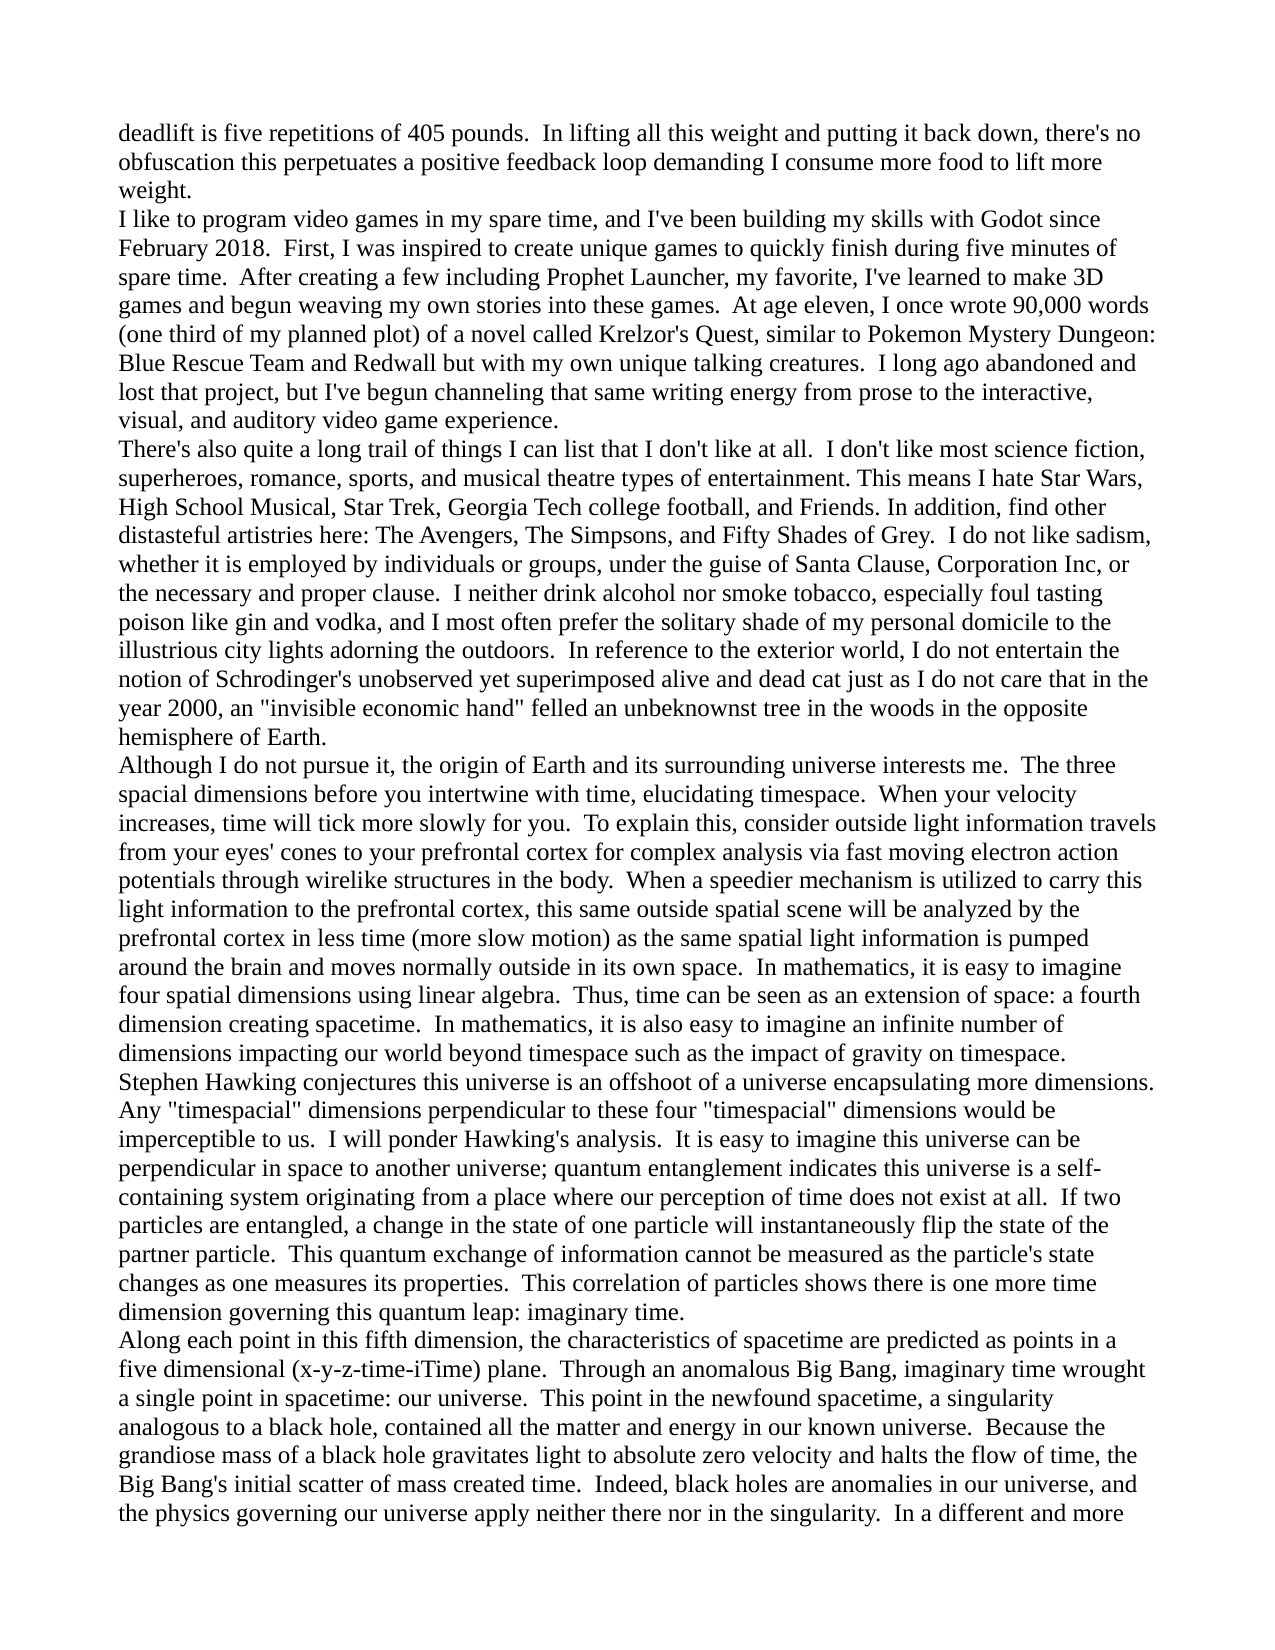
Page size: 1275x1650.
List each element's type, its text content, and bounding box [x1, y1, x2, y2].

text Although I do not pursue it, the origin of Earth and its surrounding universe interests me. The three spacial dimensions before you intertwine with time, elucidating timespace. When your velocity increases, time will tick more slowly for you. To explain this, consider outside light information travels from your eyes' cones to your prefrontal cortex for complex analysis via fast moving electron action potentials through wirelike structures in the body. When a speedier mechanism is utilized to carry this light information to the prefrontal cortex, this same outside spatial scene will be analyzed by the prefrontal cortex in less time (more slow motion) as the same spatial light information is pumped around the brain and moves normally outside in its own space. In mathematics, it is easy to imagine four spatial dimensions using linear algebra. Thus, time can be seen as an extension of space: a fourth dimension creating spacetime. In mathematics, it is also easy to imagine an infinite number of dimensions impacting our world beyond timespace such as the impact of gravity on timespace. Stephen Hawking conjectures this universe is an offshoot of a universe encapsulating more dimensions. Any "timespacial" dimensions perpendicular to these four "timespacial" dimensions would be imperceptible to us. I will ponder Hawking's analysis. It is easy to imagine this universe can be perpendicular in space to another universe; quantum entanglement indicates this universe is a self-containing system originating from a place where our perception of time does not exist at all. If two particles are entangled, a change in the state of one particle will instantaneously flip the state of the partner particle. This quantum exchange of information cannot be measured as the particle's state changes as one measures its properties. This correlation of particles shows there is one more time dimension governing this quantum leap: imaginary time. [118, 751, 1157, 1326]
text I like to program video games in my spare time, and I've been building my skills with Godot since February 2018. First, I was inspired to create unique games to quickly finish during five minutes of spare time. After creating a few including Prophet Launcher, my favorite, I've learned to make 3D games and begun weaving my own stories into these games. At age eleven, I once wrote 90,000 words (one third of my planned plot) of a novel called Krelzor's Quest, similar to Pokemon Mystery Dungeon: Blue Rescue Team and Redwall but with my own unique talking creatures. I long ago abandoned and lost that project, but I've begun channeling that same writing energy from prose to the interactive, visual, and auditory video game experience. [118, 204, 1157, 434]
text Along each point in this fifth dimension, the characteristics of spacetime are predicted as points in a five dimensional (x-y-z-time-iTime) plane. Through an anomalous Big Bang, imaginary time wrought a single point in spacetime: our universe. This point in the newfound spacetime, a singularity analogous to a black hole, contained all the matter and energy in our known universe. Because the grandiose mass of a black hole gravitates light to absolute zero velocity and halts the flow of time, the Big Bang's initial scatter of mass created time. Indeed, black holes are anomalies in our universe, and the physics governing our universe apply neither there nor in the singularity. In a different and more [118, 1326, 1157, 1527]
text There's also quite a long trail of things I can list that I don't like at all. I don't like most science fiction, superheroes, romance, sports, and musical theatre types of entertainment. This means I hate Star Wars, High School Musical, Star Trek, Georgia Tech college football, and Friends. In addition, find other distasteful artistries here: The Avengers, The Simpsons, and Fifty Shades of Grey. I do not like sadism, whether it is employed by individuals or groups, under the guise of Santa Clause, Corporation Inc, or the necessary and proper clause. I neither drink alcohol nor smoke tobacco, especially foul tasting poison like gin and vodka, and I most often prefer the solitary shade of my personal domicile to the illustrious city lights adorning the outdoors. In reference to the exterior world, I do not entertain the notion of Schrodinger's unobserved yet superimposed alive and dead cat just as I do not care that in the year 2000, an "invisible economic hand" felled an unbeknownst tree in the woods in the opposite hemisphere of Earth. [118, 434, 1157, 751]
text deadlift is five repetitions of 405 pounds. In lifting all this weight and putting it back down, there's no obfuscation this perpetuates a positive feedback loop demanding I consume more food to lift more weight. [118, 118, 1157, 204]
